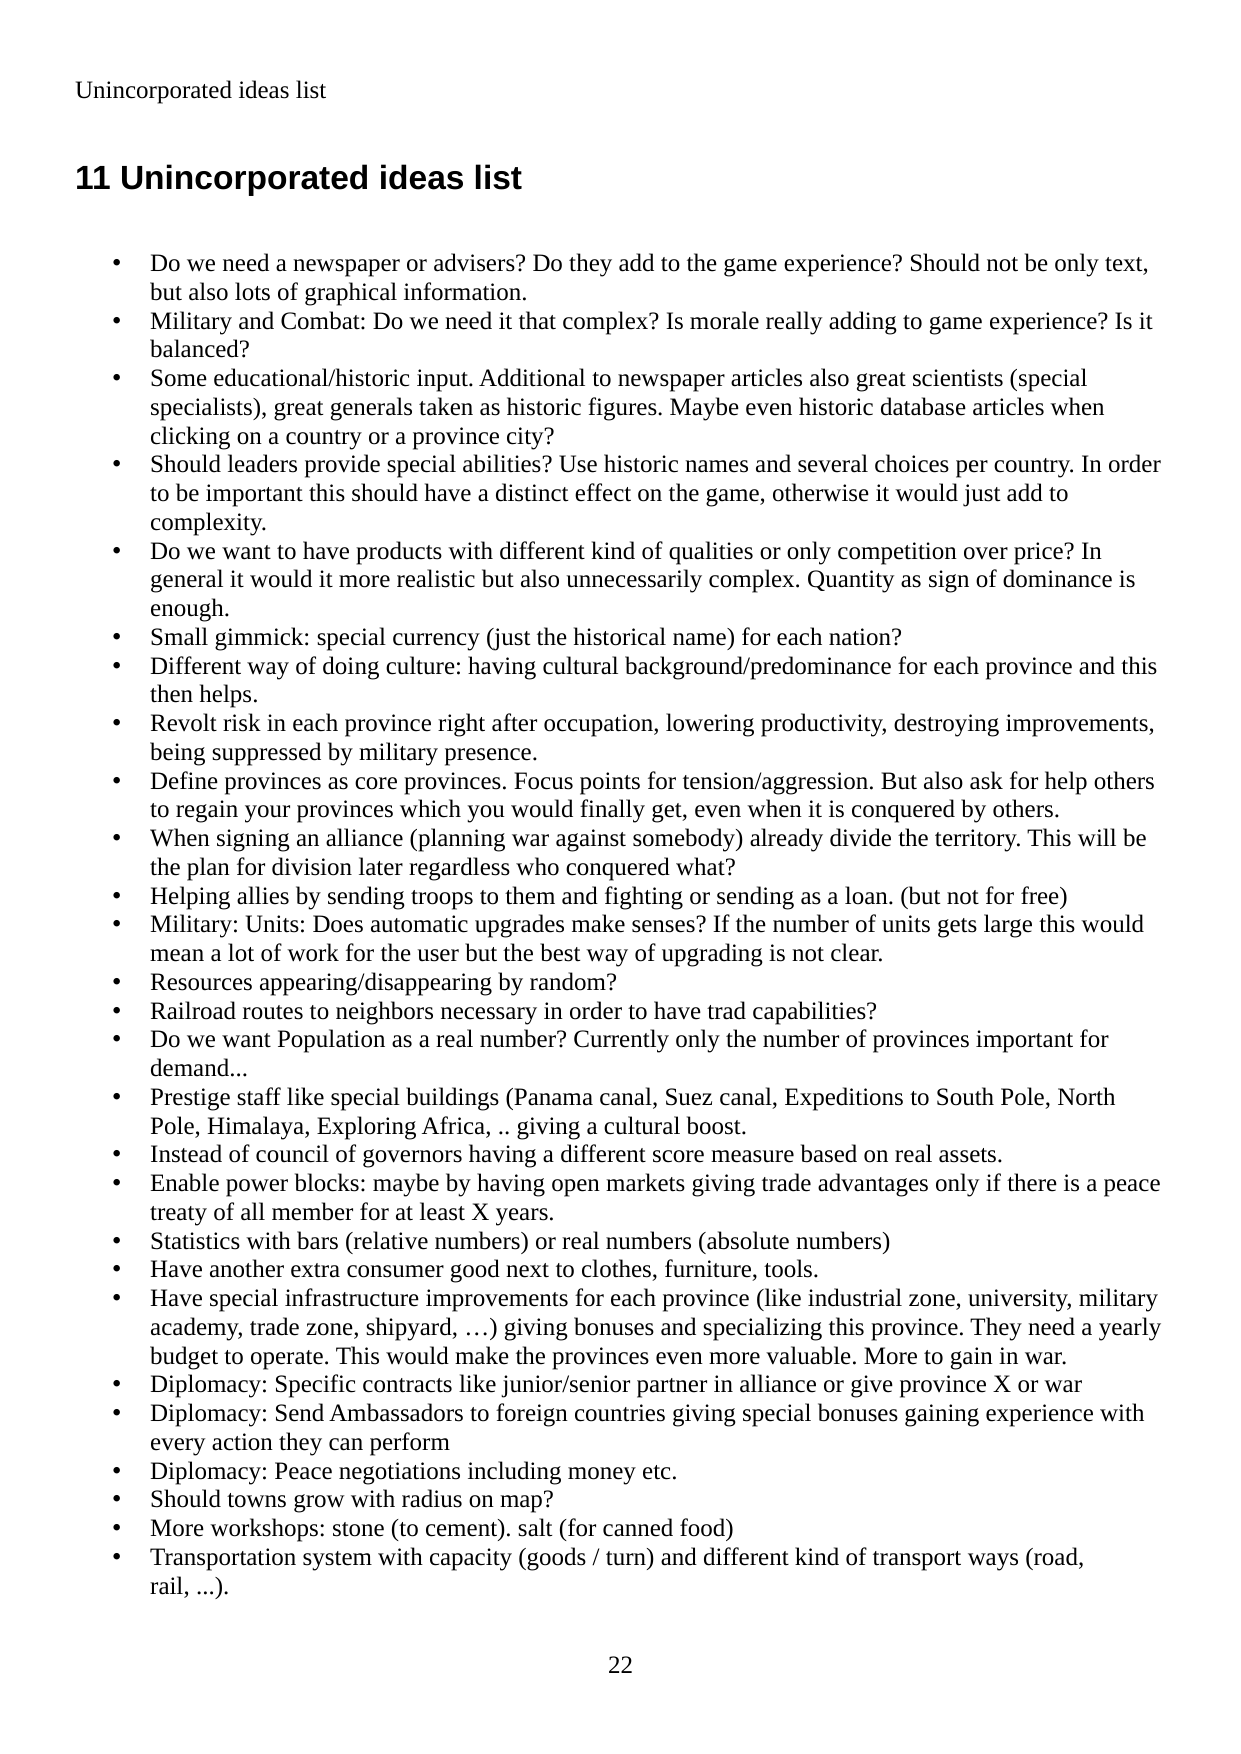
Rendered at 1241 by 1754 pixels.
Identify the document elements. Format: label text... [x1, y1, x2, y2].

list More workshops: stone (to cement). salt (for canned food) [112, 1513, 1166, 1542]
list Define provinces as core provinces. Focus points for tension/aggression. But also ask for help others to regain your provinces which you would finally get, even when it is conquered by others. [112, 766, 1166, 823]
list Enable power blocks: maybe by having open markets giving trade advantages only if there is a peace treaty of all member for at least X years. [112, 1168, 1166, 1226]
subtitle Unincorporated ideas list [75, 158, 1166, 197]
list Have another extra consumer good next to clothes, furniture, tools. [112, 1254, 1166, 1283]
list Have special infrastructure improvements for each province (like industrial zone, university, military academy, trade zone, shipyard, …) giving bonuses and specializing this province. They need a yearly budget to operate. This would make the provinces even more valuable. More to gain in war. [112, 1283, 1166, 1369]
list Transportation system with capacity (goods / turn) and different kind of transport ways (road, rail, ...). [112, 1542, 1166, 1599]
list Should towns grow with radius on map? [112, 1484, 1166, 1513]
list Military: Units: Does automatic upgrades make senses? If the number of units gets large this would mean a lot of work for the user but the best way of upgrading is not clear. [112, 909, 1166, 967]
list Statistics with bars (relative numbers) or real numbers (absolute numbers) [112, 1226, 1166, 1254]
list Instead of council of governors having a different score measure based on real assets. [112, 1139, 1166, 1168]
list Revolt risk in each province right after occupation, lowering productivity, destroying improvements, being suppressed by military presence. [112, 708, 1166, 766]
list Diplomacy: Peace negotiations including money etc. [112, 1456, 1166, 1484]
list When signing an alliance (planning war against somebody) already divide the territory. This will be the plan for division later regardless who conquered what? [112, 823, 1166, 881]
list Diplomacy: Specific contracts like junior/senior partner in alliance or give province X or war [112, 1369, 1166, 1398]
list Different way of doing culture: having cultural background/predominance for each province and this then helps. [112, 651, 1166, 708]
list Diplomacy: Send Ambassadors to foreign countries giving special bonuses gaining experience with every action they can perform [112, 1398, 1166, 1456]
list Do we need a newspaper or advisers? Do they add to the game experience? Should not be only text, but also lots of graphical information. [112, 248, 1166, 306]
list Military and Combat: Do we need it that complex? Is morale really adding to game experience? Is it balanced? [112, 306, 1166, 363]
list Resources appearing/disappearing by random? [112, 967, 1166, 996]
list Railroad routes to neighbors necessary in order to have trad capabilities? [112, 996, 1166, 1024]
list Should leaders provide special abilities? Use historic names and several choices per country. In order to be important this should have a distinct effect on the game, otherwise it would just add to complexity. [112, 449, 1166, 536]
list Small gimmick: special currency (just the historical name) for each nation? [112, 622, 1166, 651]
list Do we want Population as a real number? Currently only the number of provinces important for demand... [112, 1024, 1166, 1082]
list Some educational/historic input. Additional to newspaper articles also great scientists (special specialists), great generals taken as historic figures. Maybe even historic database articles when clicking on a country or a province city? [112, 363, 1166, 449]
list Do we want to have products with different kind of qualities or only competition over price? In general it would it more realistic but also unnecessarily complex. Quantity as sign of dominance is enough. [112, 536, 1166, 622]
list Helping allies by sending troops to them and fighting or sending as a loan. (but not for free) [112, 881, 1166, 909]
list Prestige staff like special buildings (Panama canal, Suez canal, Expeditions to South Pole, North Pole, Himalaya, Exploring Africa, .. giving a cultural boost. [112, 1082, 1166, 1139]
